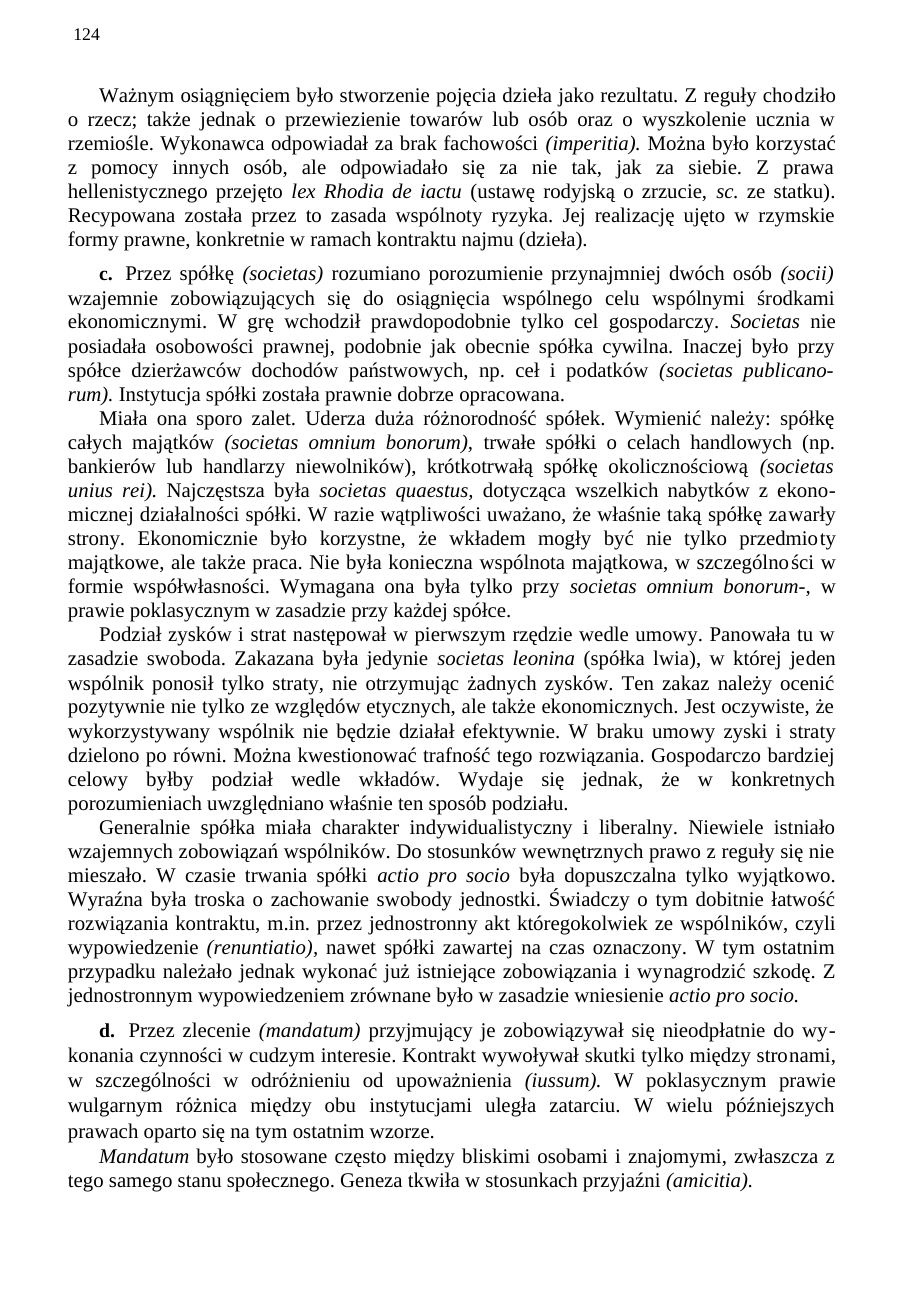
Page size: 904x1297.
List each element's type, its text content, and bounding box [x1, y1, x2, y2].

text Miała ona sporo zalet. Uderza duża różnorodność spółek. Wymienić należy: spółkę całych majątków (societas omnium bonorum), trwałe spółki o celach handlowych (np. bankierów lub handlarzy niewolników), krótkotrwałą spółkę okolicznościową (societas unius rei). Najczęstsza była societas quaestus, dotycząca wszelkich nabytków z ekono­micznej działalności spółki. W razie wątpliwości uważano, że właśnie taką spółkę za­warły strony. Ekonomicznie było korzystne, że wkładem mogły być nie tylko przedmio­ty majątkowe, ale także praca. Nie była konieczna wspólnota majątkowa, w szczególno­ści w formie współwłasności. Wymagana ona była tylko przy societas omnium bono­rum-, w prawie poklasycznym w zasadzie przy każdej spółce. [68, 406, 836, 622]
text Podział zysków i strat następował w pierwszym rzędzie wedle umowy. Panowała tu w zasadzie swoboda. Zakazana była jedynie societas leonina (spółka lwia), w której je­den wspólnik ponosił tylko straty, nie otrzymując żadnych zysków. Ten zakaz należy ocenić pozytywnie nie tylko ze względów etycznych, ale także ekonomicznych. Jest oczywiste, że wykorzystywany wspólnik nie będzie działał efektywnie. W braku umo­wy zyski i straty dzielono po równi. Można kwestionować trafność tego rozwiązania. Gospodarczo bardziej celowy byłby podział wedle wkładów. Wydaje się jednak, że w konkretnych porozumieniach uwzględniano właśnie ten sposób podziału. [68, 622, 836, 815]
text Ważnym osiągnięciem było stworzenie pojęcia dzieła jako rezultatu. Z reguły cho­dziło o rzecz; także jednak o przewiezienie towarów lub osób oraz o wyszkolenie ucznia w rzemiośle. Wykonawca odpowiadał za brak fachowości (imperitia). Można było ko­rzystać z pomocy innych osób, ale odpowiadało się za nie tak, jak za siebie. Z prawa hellenistycznego przejęto lex Rhodia de iactu (ustawę rodyjską o zrzucie, sc. ze statku). Recypowana została przez to zasada wspólnoty ryzyka. Jej realizację ujęto w rzymskie formy prawne, konkretnie w ramach kontraktu najmu (dzieła). [68, 82, 836, 251]
list Przez zlecenie (mandatum) przyjmujący je zobowiązywał się nieodpłatnie do wy­konania czynności w cudzym interesie. Kontrakt wywoływał skutki tylko między stro­nami, w szczególności w odróżnieniu od upoważnienia (iussum). W poklasycznym pra­wie wulgarnym różnica między obu instytucjami uległa zatarciu. W wielu późniejszych prawach oparto się na tym ostatnim wzorze. [68, 1018, 836, 1143]
text 124 [73, 23, 103, 44]
text Generalnie spółka miała charakter indywidualistyczny i liberalny. Niewiele istniało wzajemnych zobowiązań wspólników. Do stosunków wewnętrznych prawo z reguły się nie mieszało. W czasie trwania spółki actio pro socio była dopuszczalna tylko wyjątko­wo. Wyraźna była troska o zachowanie swobody jednostki. Świadczy o tym dobitnie łatwość rozwiązania kontraktu, m.in. przez jednostronny akt któregokolwiek ze wspól­ników, czyli wypowiedzenie (renuntiatio), nawet spółki zawartej na czas oznaczony. W tym ostatnim przypadku należało jednak wykonać już istniejące zobowiązania i wy­nagrodzić szkodę. Z jednostronnym wypowiedzeniem zrównane było w zasadzie wnie­sienie actio pro socio. [68, 815, 836, 1007]
list Przez spółkę (societas) rozumiano porozumienie przynajmniej dwóch osób (socii) wzajemnie zobowiązujących się do osiągnięcia wspólnego celu wspólnymi środkami ekonomicznymi. W grę wchodził prawdopodobnie tylko cel gospodarczy. Societas nie posiadała osobowości prawnej, podobnie jak obecnie spółka cywilna. Inaczej było przy spółce dzierżawców dochodów państwowych, np. ceł i podatków (societas publicano- rum). Instytucja spółki została prawnie dobrze opracowana. [68, 261, 836, 406]
text Mandatum było stosowane często między bliskimi osobami i znajomymi, zwłaszcza z tego samego stanu społecznego. Geneza tkwiła w stosunkach przyjaźni (amicitia). [68, 1144, 836, 1192]
